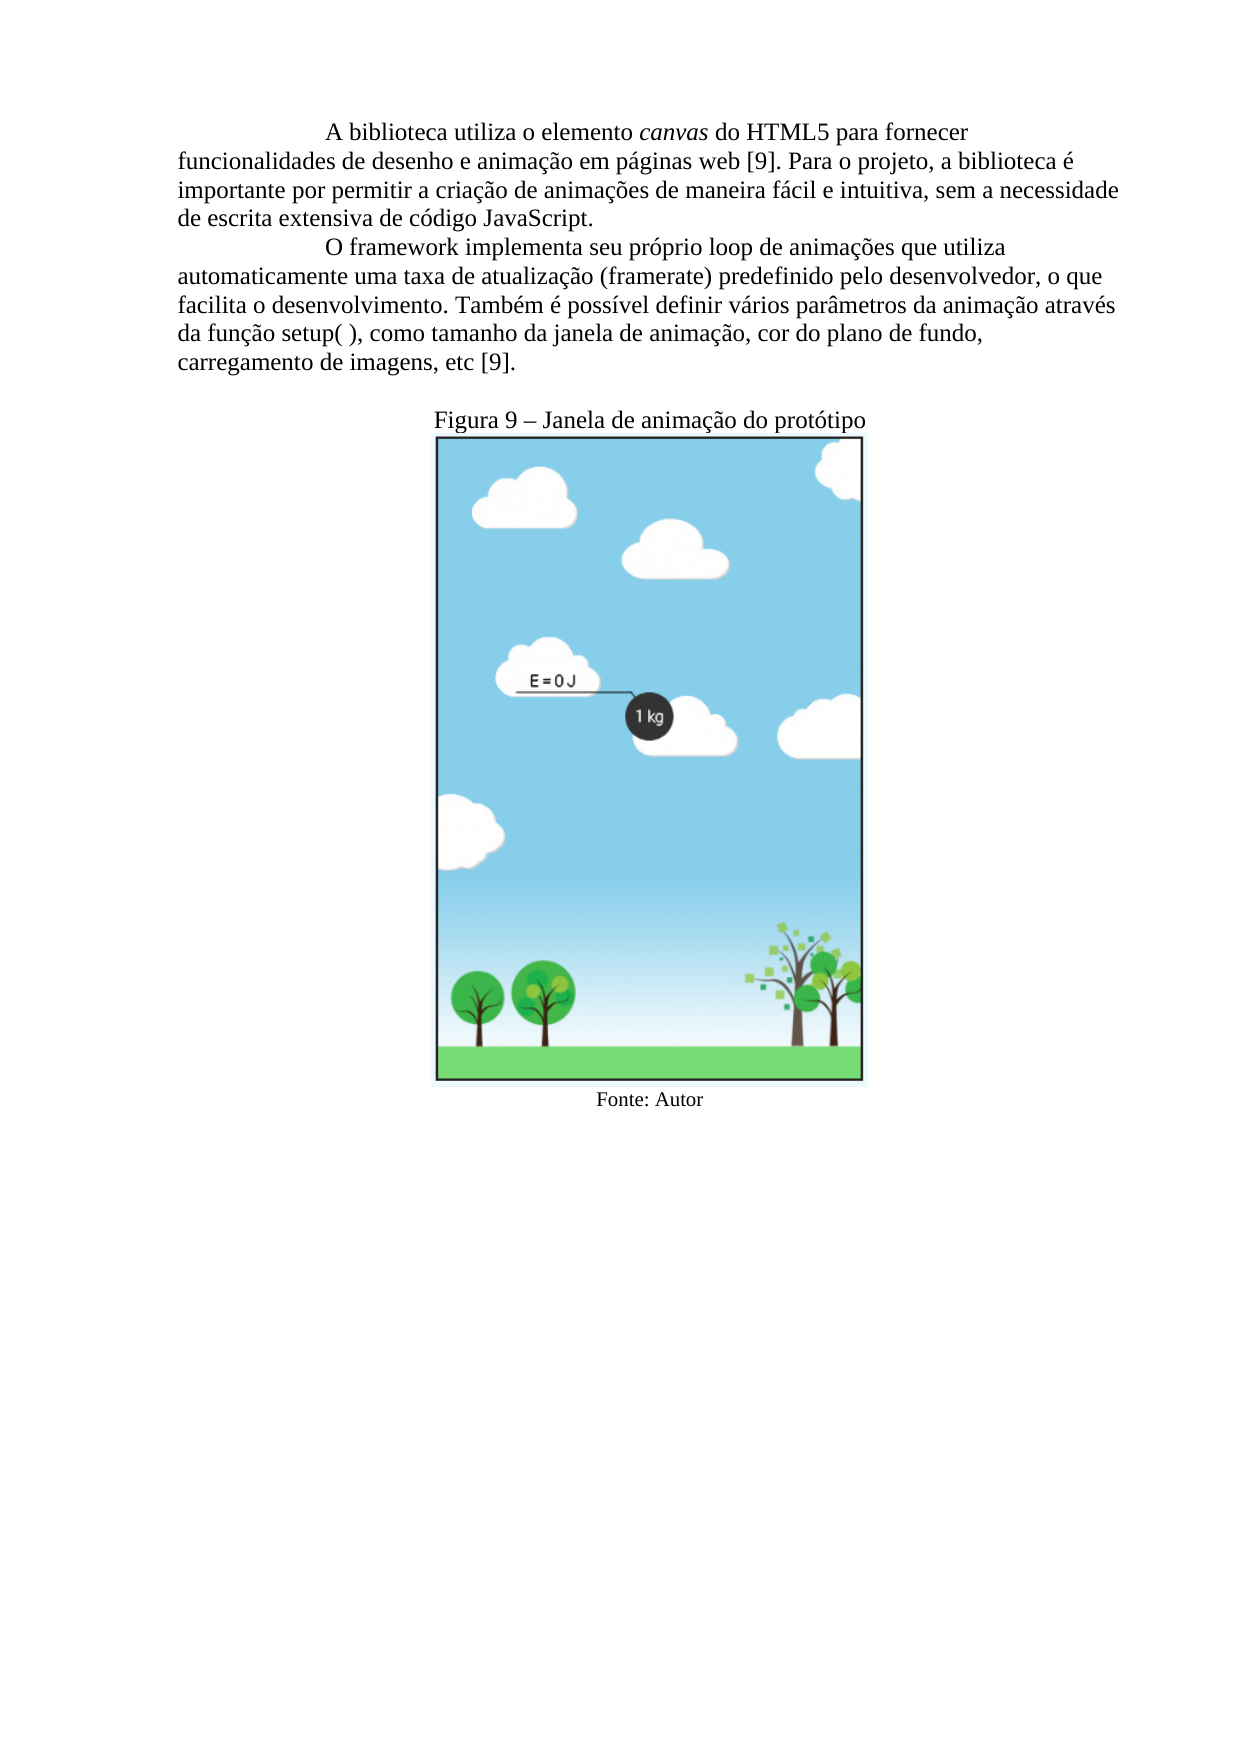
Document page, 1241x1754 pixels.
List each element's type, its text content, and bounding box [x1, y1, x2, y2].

text A biblioteca utiliza o elemento canvas do HTML5 para fornecer funcionalidades de desenho e animação em páginas web [9]. Para o projeto, a biblioteca é importante por permitir a criação de animações de maneira fácil e intuitiva, sem a necessidade de escrita extensiva de código JavaScript. [177, 117, 1122, 232]
picture [431, 433, 868, 1087]
text O framework implementa seu próprio loop de animações que utiliza automaticamente uma taxa de atualização (framerate) predefinido pelo desenvolvedor, o que facilita o desenvolvimento. Também é possível definir vários parâmetros da animação através da função setup( ), como tamanho da janela de animação, cor do plano de fundo, carregamento de imagens, etc [9]. [177, 232, 1122, 376]
text Figura 9 – Janela de animação do protótipo [177, 405, 1122, 433]
text Fonte: Autor [177, 1087, 1122, 1111]
